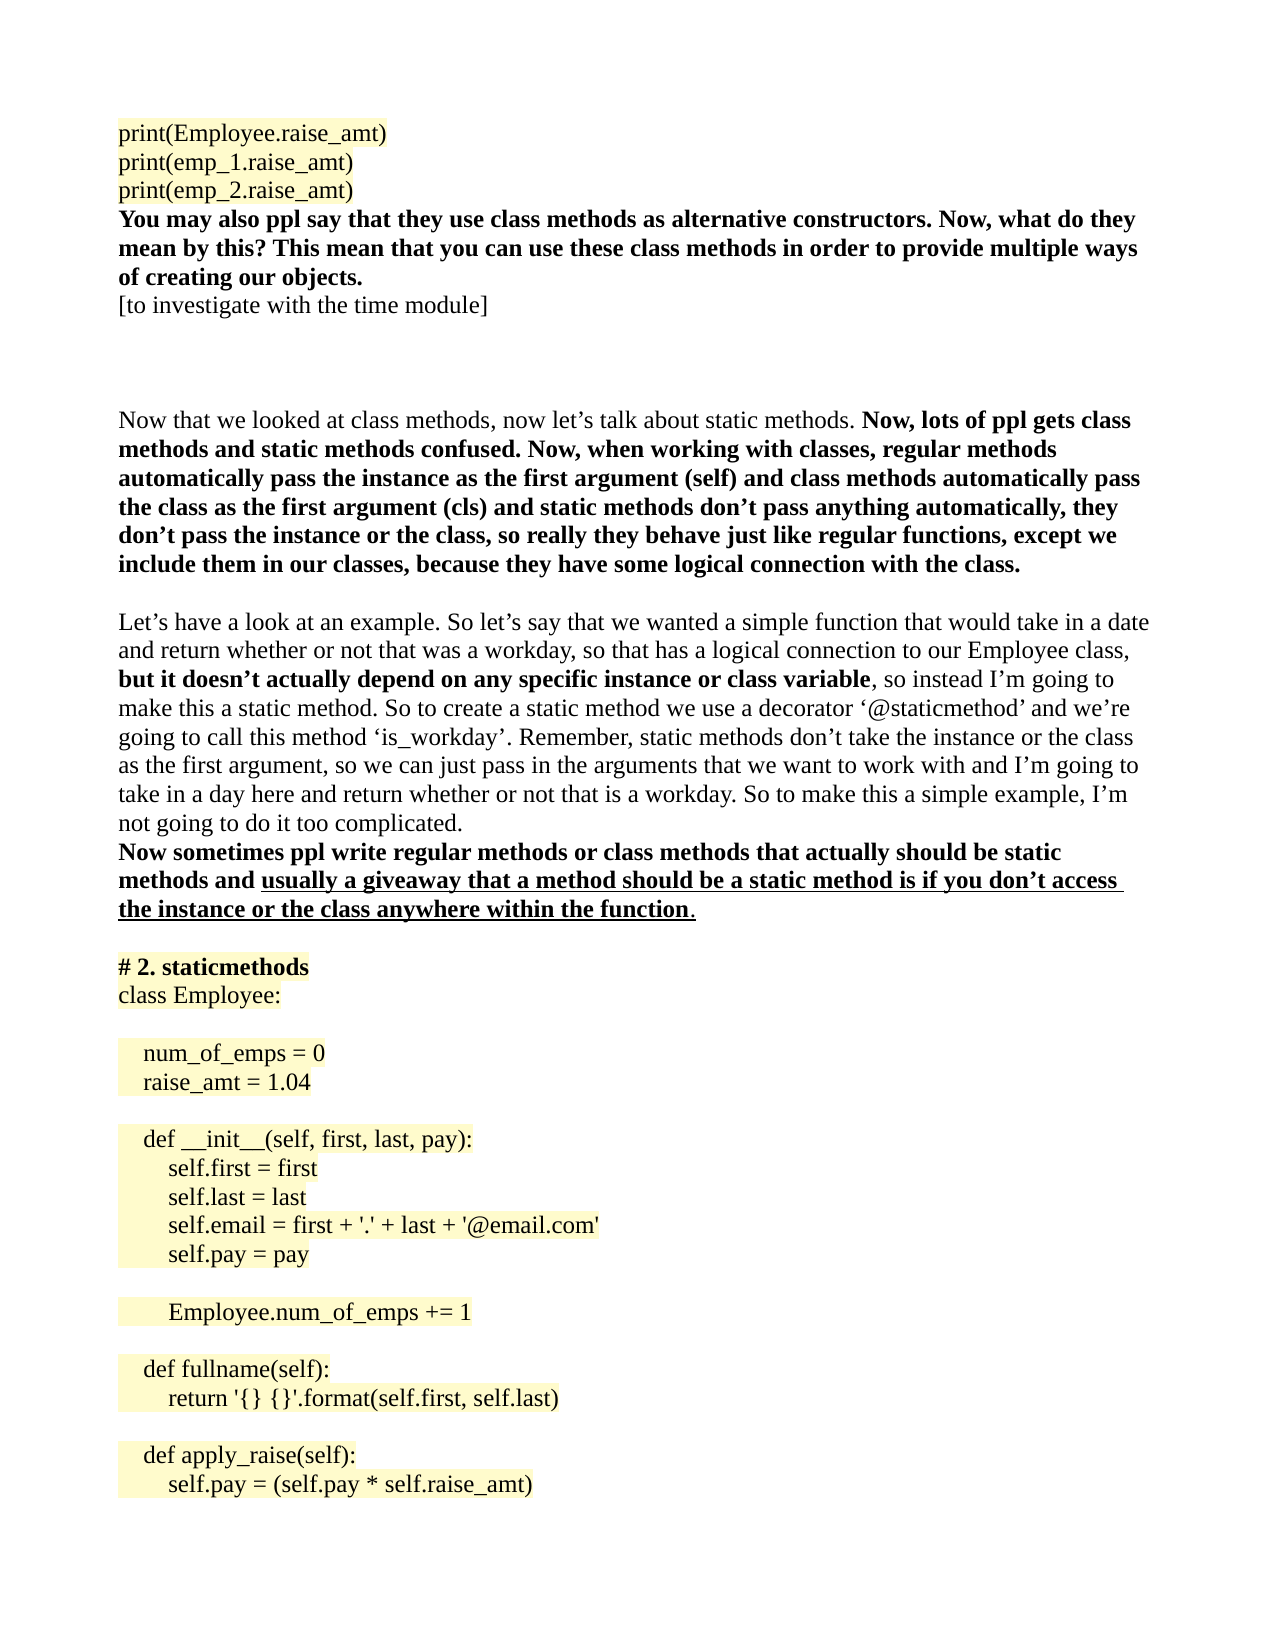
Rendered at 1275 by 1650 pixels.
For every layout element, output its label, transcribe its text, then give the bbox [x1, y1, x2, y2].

text self.first = first [118, 1153, 1157, 1182]
text print(emp_1.raise_amt) [118, 147, 1157, 176]
text class Employee: [118, 981, 1157, 1009]
text Now that we looked at class methods, now let’s talk about static methods. Now, lots of ppl gets class methods and static methods confused. Now, when working with classes, regular methods automatically pass the instance as the first argument (self) and class methods automatically pass the class as the first argument (cls) and static methods don’t pass anything automatically, they don’t pass the instance or the class, so really they behave just like regular functions, except we include them in our classes, because they have some logical connection with the class. [118, 406, 1157, 578]
text self.email = first + '.' + last + '@email.com' [118, 1211, 1157, 1239]
text # 2. staticmethods [118, 952, 1157, 981]
text [to investigate with the time module] [118, 291, 1157, 319]
text Employee.num_of_emps += 1 [118, 1297, 1157, 1326]
text def fullname(self): [118, 1354, 1157, 1383]
text self.pay = (self.pay * self.raise_amt) [118, 1469, 1157, 1498]
text self.last = last [118, 1182, 1157, 1211]
text You may also ppl say that they use class methods as alternative constructors. Now, what do they mean by this? This mean that you can use these class methods in order to provide multiple ways of creating our objects. [118, 204, 1157, 291]
text def apply_raise(self): [118, 1441, 1157, 1469]
text raise_amt = 1.04 [118, 1067, 1157, 1096]
text return '{} {}'.format(self.first, self.last) [118, 1383, 1157, 1412]
text Let’s have a look at an example. So let’s say that we wanted a simple function that would take in a date and return whether or not that was a workday, so that has a logical connection to our Employee class, but it doesn’t actually depend on any specific instance or class variable, so instead I’m going to make this a static method. So to create a static method we use a decorator ‘@staticmethod’ and we’re going to call this method ‘is_workday’. Remember, static methods don’t take the instance or the class as the first argument, so we can just pass in the arguments that we want to work with and I’m going to take in a day here and return whether or not that is a workday. So to make this a simple example, I’m not going to do it too complicated. [118, 607, 1157, 837]
text num_of_emps = 0 [118, 1038, 1157, 1067]
text def __init__(self, first, last, pay): [118, 1124, 1157, 1153]
text self.pay = pay [118, 1239, 1157, 1268]
text print(emp_2.raise_amt) [118, 176, 1157, 204]
text Now sometimes ppl write regular methods or class methods that actually should be static methods and usually a giveaway that a method should be a static method is if you don’t access the instance or the class anywhere within the function. [118, 837, 1157, 923]
text print(Employee.raise_amt) [118, 118, 1157, 147]
